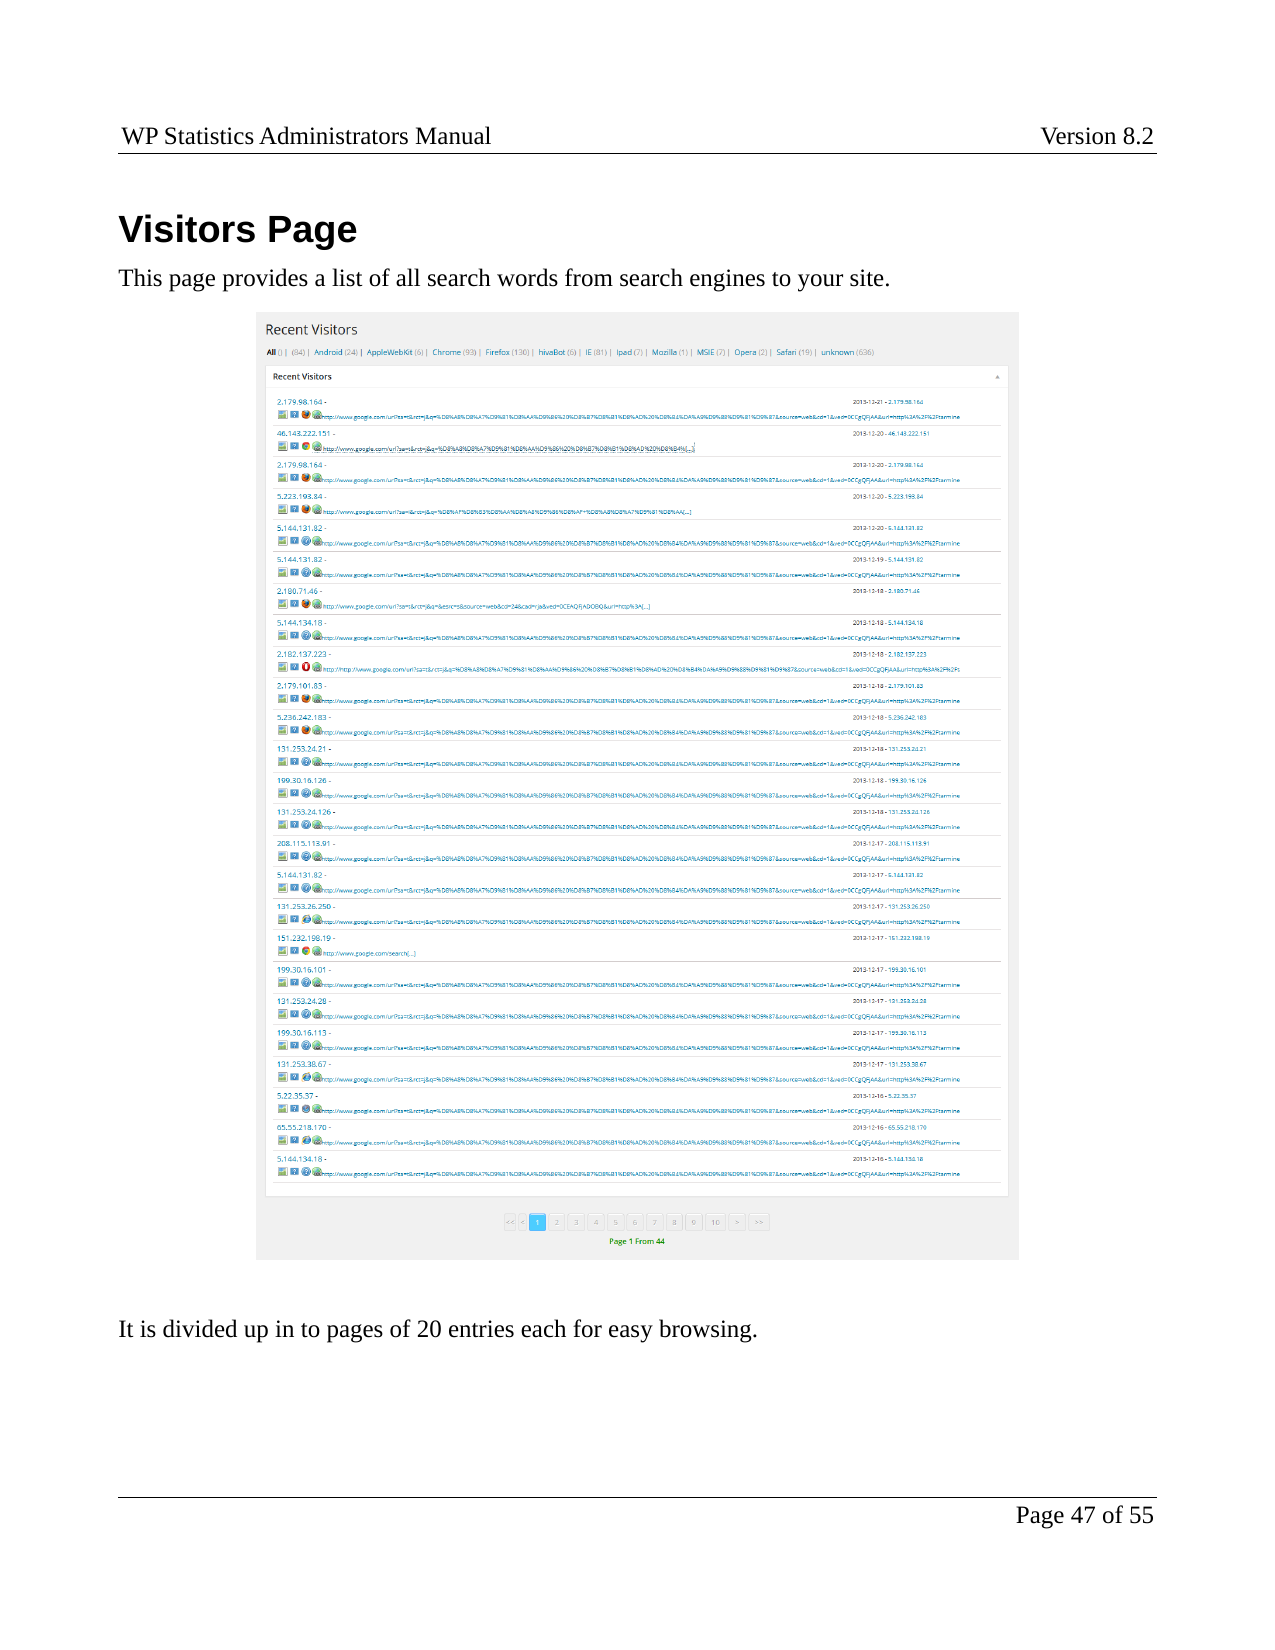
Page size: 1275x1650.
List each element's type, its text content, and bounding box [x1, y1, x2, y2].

text It is divided up in to pages of 20 entries each for easy browsing. [118, 1314, 1157, 1343]
text This page provides a list of all search words from search engines to your site. [118, 263, 1157, 292]
picture [256, 312, 1019, 1260]
subtitle Visitors Page [118, 207, 1157, 251]
